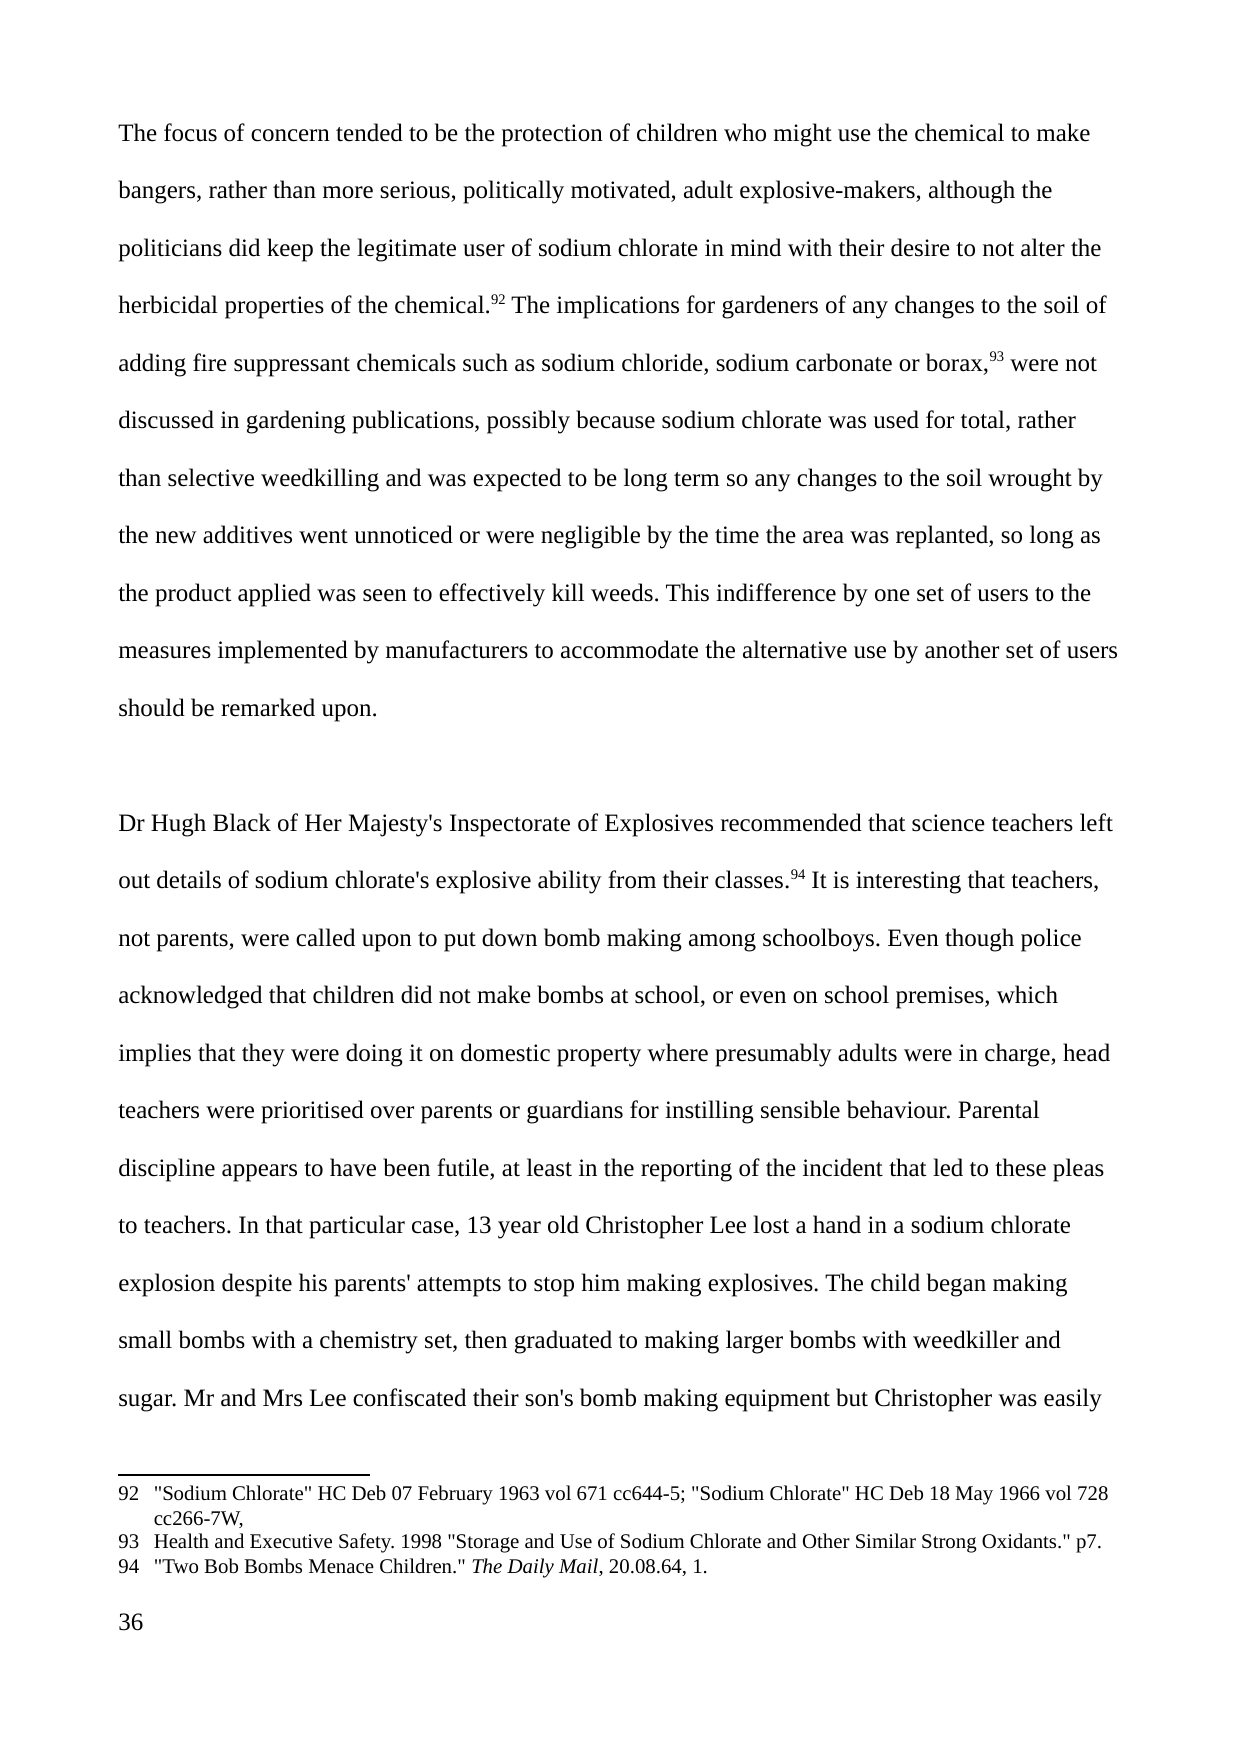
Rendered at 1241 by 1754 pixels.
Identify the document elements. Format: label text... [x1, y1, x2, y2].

text The focus of concern tended to be the protection of children who might use the chemical to make bangers, rather than more serious, politically motivated, adult explosive-makers, although the politicians did keep the legitimate user of sodium chlorate in mind with their desire to not alter the herbicidal properties of the chemical. The implications for gardeners of any changes to the soil of adding fire suppressant chemicals such as sodium chloride, sodium carbonate or borax, were not discussed in gardening publications, possibly because sodium chlorate was used for total, rather than selective weedkilling and was expected to be long term so any changes to the soil wrought by the new additives went unnoticed or were negligible by the time the area was replanted, so long as the product applied was seen to effectively kill weeds. This indifference by one set of users to the measures implemented by manufacturers to accommodate the alternative use by another set of users should be remarked upon. [118, 118, 1122, 722]
text "Sodium Chlorate" HC Deb 07 February 1963 vol 671 cc644-5; "Sodium Chlorate" HC Deb 18 May 1966 vol 728 cc266-7W, [118, 1481, 1122, 1529]
text Health and Executive Safety. 1998 "Storage and Use of Sodium Chlorate and Other Similar Strong Oxidants." p7. [118, 1529, 1122, 1553]
text Dr Hugh Black of Her Majesty's Inspectorate of Explosives recommended that science teachers left out details of sodium chlorate's explosive ability from their classes. It is interesting that teachers, not parents, were called upon to put down bomb making among schoolboys. Even though police acknowledged that children did not make bombs at school, or even on school premises, which implies that they were doing it on domestic property where presumably adults were in charge, head teachers were prioritised over parents or guardians for instilling sensible behaviour. Parental discipline appears to have been futile, at least in the reporting of the incident that led to these pleas to teachers. In that particular case, 13 year old Christopher Lee lost a hand in a sodium chlorate explosion despite his parents' attempts to stop him making explosives. The child began making small bombs with a chemistry set, then graduated to making larger bombs with weedkiller and sugar. Mr and Mrs Lee confiscated their son's bomb making equipment but Christopher was easily [118, 808, 1122, 1412]
text "Two Bob Bombs Menace Children." The Daily Mail, 20.08.64, 1. [118, 1553, 1122, 1578]
